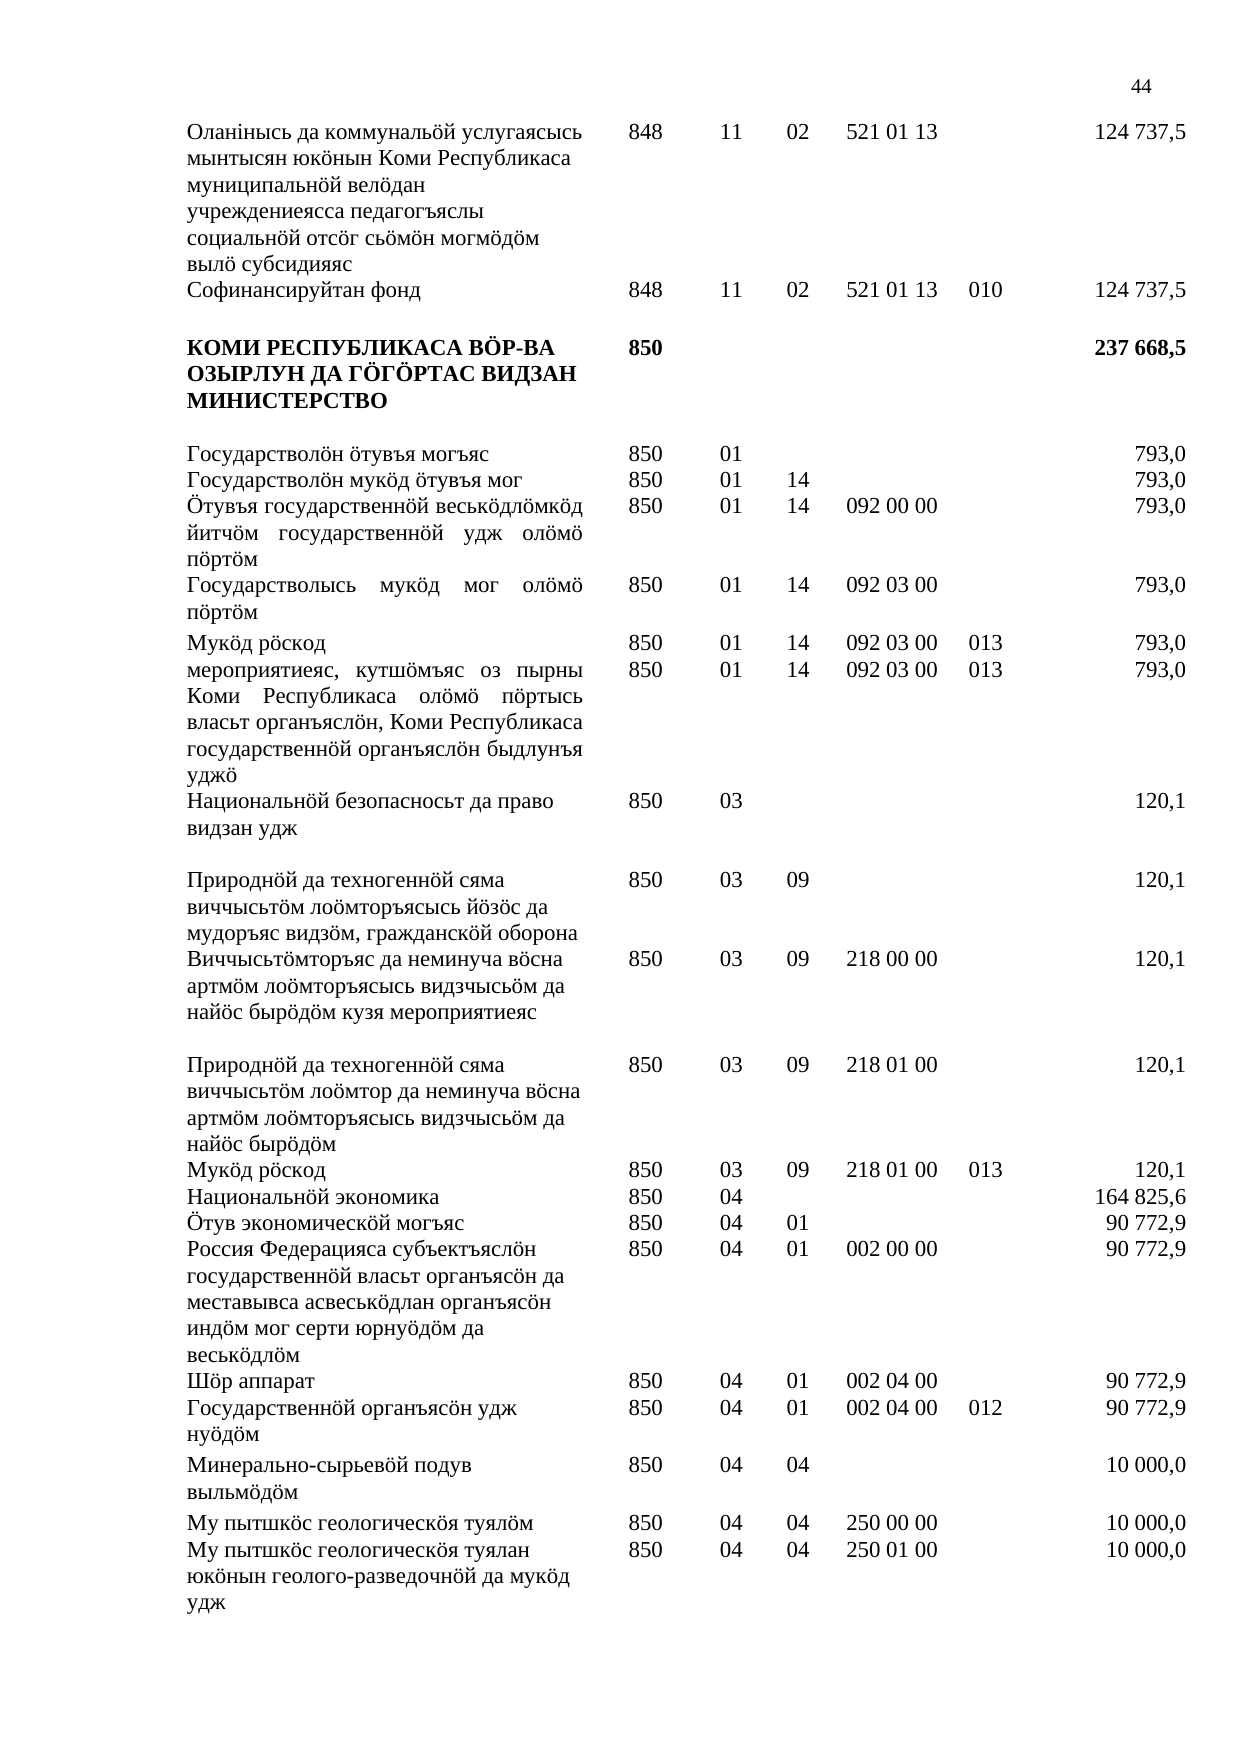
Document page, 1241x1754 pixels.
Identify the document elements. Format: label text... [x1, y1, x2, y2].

table_cell [1192, 466, 1229, 492]
table_cell 11 [702, 276, 760, 334]
table_cell 01 [702, 492, 760, 571]
table_cell [836, 466, 948, 492]
table_cell 03 [702, 866, 760, 946]
table_cell [1192, 1051, 1229, 1156]
table_cell 03 [702, 946, 760, 1051]
table_cell 10 000,0 [1023, 1451, 1192, 1509]
table_cell [948, 1451, 1023, 1509]
table_cell [1192, 1235, 1229, 1367]
table_cell 218 00 00 [836, 946, 948, 1051]
table_cell [836, 866, 948, 946]
table_cell 850 [589, 1509, 702, 1536]
table_cell 90 772,9 [1023, 1235, 1192, 1367]
table_cell [1192, 1451, 1229, 1509]
table_cell [1192, 334, 1229, 439]
table_cell 04 [702, 1183, 760, 1209]
table_cell [1192, 1394, 1229, 1451]
table_cell [948, 1509, 1023, 1536]
table_cell 10 000,0 [1023, 1536, 1192, 1615]
table_cell 04 [702, 1394, 760, 1451]
table_cell 092 00 00 [836, 492, 948, 571]
table_cell 02 [760, 276, 836, 334]
table_cell 092 03 00 [836, 571, 948, 629]
table_cell Виччысьтöмторъяс да неминуча вöсна артмöм лоöмторъясысь видзчысьöм да найöс бырöдöм кузя мероприятиеяс [181, 946, 589, 1051]
table_cell [948, 946, 1023, 1051]
table_cell [948, 1536, 1023, 1615]
table_cell 010 [948, 276, 1023, 334]
table_cell 120,1 [1023, 946, 1192, 1051]
table_cell Государстволысь мукöд мог олöмö пöртöм [181, 571, 589, 629]
table_cell 012 [948, 1394, 1023, 1451]
table_cell 850 [589, 466, 702, 492]
table_cell 164 825,6 [1023, 1183, 1192, 1209]
table_cell КОМИ РЕСПУБЛИКАСА ВÖР-ВА ОЗЫРЛУН ДА ГÖГÖРТАС ВИДЗАН МИНИСТЕРСТВО [181, 334, 589, 439]
table_cell 218 01 00 [836, 1156, 948, 1183]
table_cell 01 [702, 571, 760, 629]
table_cell 01 [760, 1235, 836, 1367]
table_cell [836, 788, 948, 866]
table_cell 850 [589, 1394, 702, 1451]
table_cell [1192, 788, 1229, 866]
table_cell [948, 1051, 1023, 1156]
table_cell [1192, 1536, 1229, 1615]
table_cell Софинансируйтан фонд [181, 276, 589, 334]
table_cell 850 [589, 656, 702, 787]
table_cell 04 [702, 1235, 760, 1367]
table_cell 120,1 [1023, 866, 1192, 946]
table_cell 04 [760, 1509, 836, 1536]
table_cell 013 [948, 629, 1023, 656]
table_cell 850 [589, 866, 702, 946]
table_cell Национальнöй безопасносьт да право видзан удж [181, 788, 589, 866]
table_cell 850 [589, 492, 702, 571]
table_cell Оланінысь да коммунальöй услугаясысь мынтысян юкöнын Коми Республикаса муниципальнöй велöдан учреждениеясса педагогъяслы социальнöй отсöг сьöмöн могмöдöм вылö субсидияяс [181, 118, 589, 276]
table_cell 04 [702, 1367, 760, 1393]
table_cell 01 [702, 440, 760, 466]
table_cell 092 03 00 [836, 656, 948, 787]
table_cell 02 [760, 118, 836, 276]
table_cell 850 [589, 946, 702, 1051]
table_cell 10 000,0 [1023, 1509, 1192, 1536]
table_cell 793,0 [1023, 629, 1192, 656]
table_cell [760, 334, 836, 439]
table_cell 237 668,5 [1023, 334, 1192, 439]
table_cell 01 [702, 656, 760, 787]
table_cell [1192, 1367, 1229, 1393]
table_cell 120,1 [1023, 788, 1192, 866]
table_cell Государстволöн öтувъя могъяс [181, 440, 589, 466]
table_cell Мукöд рöскод [181, 1156, 589, 1183]
table_cell 848 [589, 276, 702, 334]
table_cell 120,1 [1023, 1051, 1192, 1156]
table_cell 14 [760, 629, 836, 656]
table_cell [760, 1183, 836, 1209]
table_cell 124 737,5 [1023, 118, 1192, 276]
table_cell 14 [760, 466, 836, 492]
table_cell Минерально-сырьевöй подув выльмöдöм [181, 1451, 589, 1509]
table_cell 250 00 00 [836, 1509, 948, 1536]
table_cell Природнöй да техногеннöй сяма виччысьтöм лоöмтор да неминуча вöсна артмöм лоöмторъясысь видзчысьöм да найöс бырöдöм [181, 1051, 589, 1156]
table_cell 01 [760, 1367, 836, 1393]
table_cell [948, 1235, 1023, 1367]
table_cell 120,1 [1023, 1156, 1192, 1183]
table_cell 09 [760, 946, 836, 1051]
table_cell 850 [589, 788, 702, 866]
table_cell [1192, 946, 1229, 1051]
table_cell [948, 1209, 1023, 1235]
table_cell [1192, 656, 1229, 787]
table_cell 14 [760, 656, 836, 787]
table_cell 01 [702, 629, 760, 656]
table_cell 793,0 [1023, 656, 1192, 787]
table_cell [1192, 492, 1229, 571]
table_cell [948, 334, 1023, 439]
table_cell [836, 1209, 948, 1235]
table_cell 002 00 00 [836, 1235, 948, 1367]
table_cell [1192, 440, 1229, 466]
table_cell Национальнöй экономика [181, 1183, 589, 1209]
table_cell 03 [702, 1051, 760, 1156]
table_cell 09 [760, 1051, 836, 1156]
table_cell [836, 334, 948, 439]
table_cell 04 [760, 1451, 836, 1509]
table_cell 14 [760, 492, 836, 571]
table_cell 850 [589, 1051, 702, 1156]
table_cell [1192, 1156, 1229, 1183]
table_cell [948, 492, 1023, 571]
table_cell 850 [589, 1367, 702, 1393]
table_cell 09 [760, 1156, 836, 1183]
table_cell [836, 1451, 948, 1509]
table_cell 01 [760, 1394, 836, 1451]
table_cell 793,0 [1023, 440, 1192, 466]
table_cell [948, 866, 1023, 946]
table_cell [1192, 276, 1229, 334]
table_cell 04 [702, 1509, 760, 1536]
table_cell 793,0 [1023, 466, 1192, 492]
table_cell 850 [589, 1156, 702, 1183]
table_cell 521 01 13 [836, 118, 948, 276]
table_cell 848 [589, 118, 702, 276]
table_cell 850 [589, 1451, 702, 1509]
table_cell 850 [589, 440, 702, 466]
table_cell 03 [702, 1156, 760, 1183]
table_cell 11 [702, 118, 760, 276]
table_cell 90 772,9 [1023, 1367, 1192, 1393]
table_cell [948, 118, 1023, 276]
table_cell Му пытшкöс геологическöя туялан юкöнын геолого-разведочнöй да мукöд удж [181, 1536, 589, 1615]
table_cell [948, 1367, 1023, 1393]
table_cell Государственнöй органъясöн удж нуöдöм [181, 1394, 589, 1451]
table_cell [836, 440, 948, 466]
table_cell 521 01 13 [836, 276, 948, 334]
table_cell [1192, 629, 1229, 656]
table_cell [948, 788, 1023, 866]
table_cell Му пытшкöс геологическöя туялöм [181, 1509, 589, 1536]
table_cell [948, 1183, 1023, 1209]
table_cell 04 [702, 1209, 760, 1235]
table_cell 013 [948, 1156, 1023, 1183]
table_cell Öтув экономическöй могъяс [181, 1209, 589, 1235]
table_cell 850 [589, 571, 702, 629]
table_cell 218 01 00 [836, 1051, 948, 1156]
table_cell 002 04 00 [836, 1394, 948, 1451]
table_cell 850 [589, 629, 702, 656]
table_cell Россия Федерацияса субъектъяслöн государственнöй власьт органъясöн да меставывса асвеськöдлан органъясöн индöм мог серти юрнуöдöм да веськöдлöм [181, 1235, 589, 1367]
table_cell [760, 788, 836, 866]
table_cell [1192, 118, 1229, 276]
table_cell [1192, 1509, 1229, 1536]
table_cell 14 [760, 571, 836, 629]
table_cell 850 [589, 1235, 702, 1367]
table_cell [1192, 1183, 1229, 1209]
table_cell [948, 571, 1023, 629]
table_cell 01 [702, 466, 760, 492]
table_cell [1192, 866, 1229, 946]
table_cell [1192, 571, 1229, 629]
table_cell 850 [589, 1209, 702, 1235]
table_cell 793,0 [1023, 492, 1192, 571]
table_cell Природнöй да техногеннöй сяма виччысьтöм лоöмторъясысь йöзöс да мудоръяс видзöм, гражданскöй оборона [181, 866, 589, 946]
table_cell [1192, 1209, 1229, 1235]
table_cell 90 772,9 [1023, 1209, 1192, 1235]
table_cell 09 [760, 866, 836, 946]
table_cell [948, 440, 1023, 466]
table_cell [702, 334, 760, 439]
table_cell Шöр аппарат [181, 1367, 589, 1393]
table_cell 04 [702, 1536, 760, 1615]
table_cell 850 [589, 1536, 702, 1615]
table_cell 124 737,5 [1023, 276, 1192, 334]
table_cell 092 03 00 [836, 629, 948, 656]
table_cell мероприятиеяс, кутшöмъяс оз пырны Коми Республикаса олöмö пöртысь власьт органъяслöн, Коми Республикаса государственнöй органъяслöн быдлунъя уджö [181, 656, 589, 787]
table_cell 850 [589, 334, 702, 439]
table_cell Государстволöн мукöд öтувъя мог [181, 466, 589, 492]
table_cell 002 04 00 [836, 1367, 948, 1393]
table_cell Öтувъя государственнöй веськöдлöмкöд йитчöм государственнöй удж олöмö пöртöм [181, 492, 589, 571]
table_cell 013 [948, 656, 1023, 787]
table_cell 90 772,9 [1023, 1394, 1192, 1451]
table_cell 850 [589, 1183, 702, 1209]
table_cell 03 [702, 788, 760, 866]
table_cell [948, 466, 1023, 492]
table_cell Мукöд рöскод [181, 629, 589, 656]
table_cell 01 [760, 1209, 836, 1235]
table_cell 793,0 [1023, 571, 1192, 629]
table_cell 04 [702, 1451, 760, 1509]
table_cell 04 [760, 1536, 836, 1615]
table_cell [760, 440, 836, 466]
table_cell [836, 1183, 948, 1209]
table_cell 250 01 00 [836, 1536, 948, 1615]
